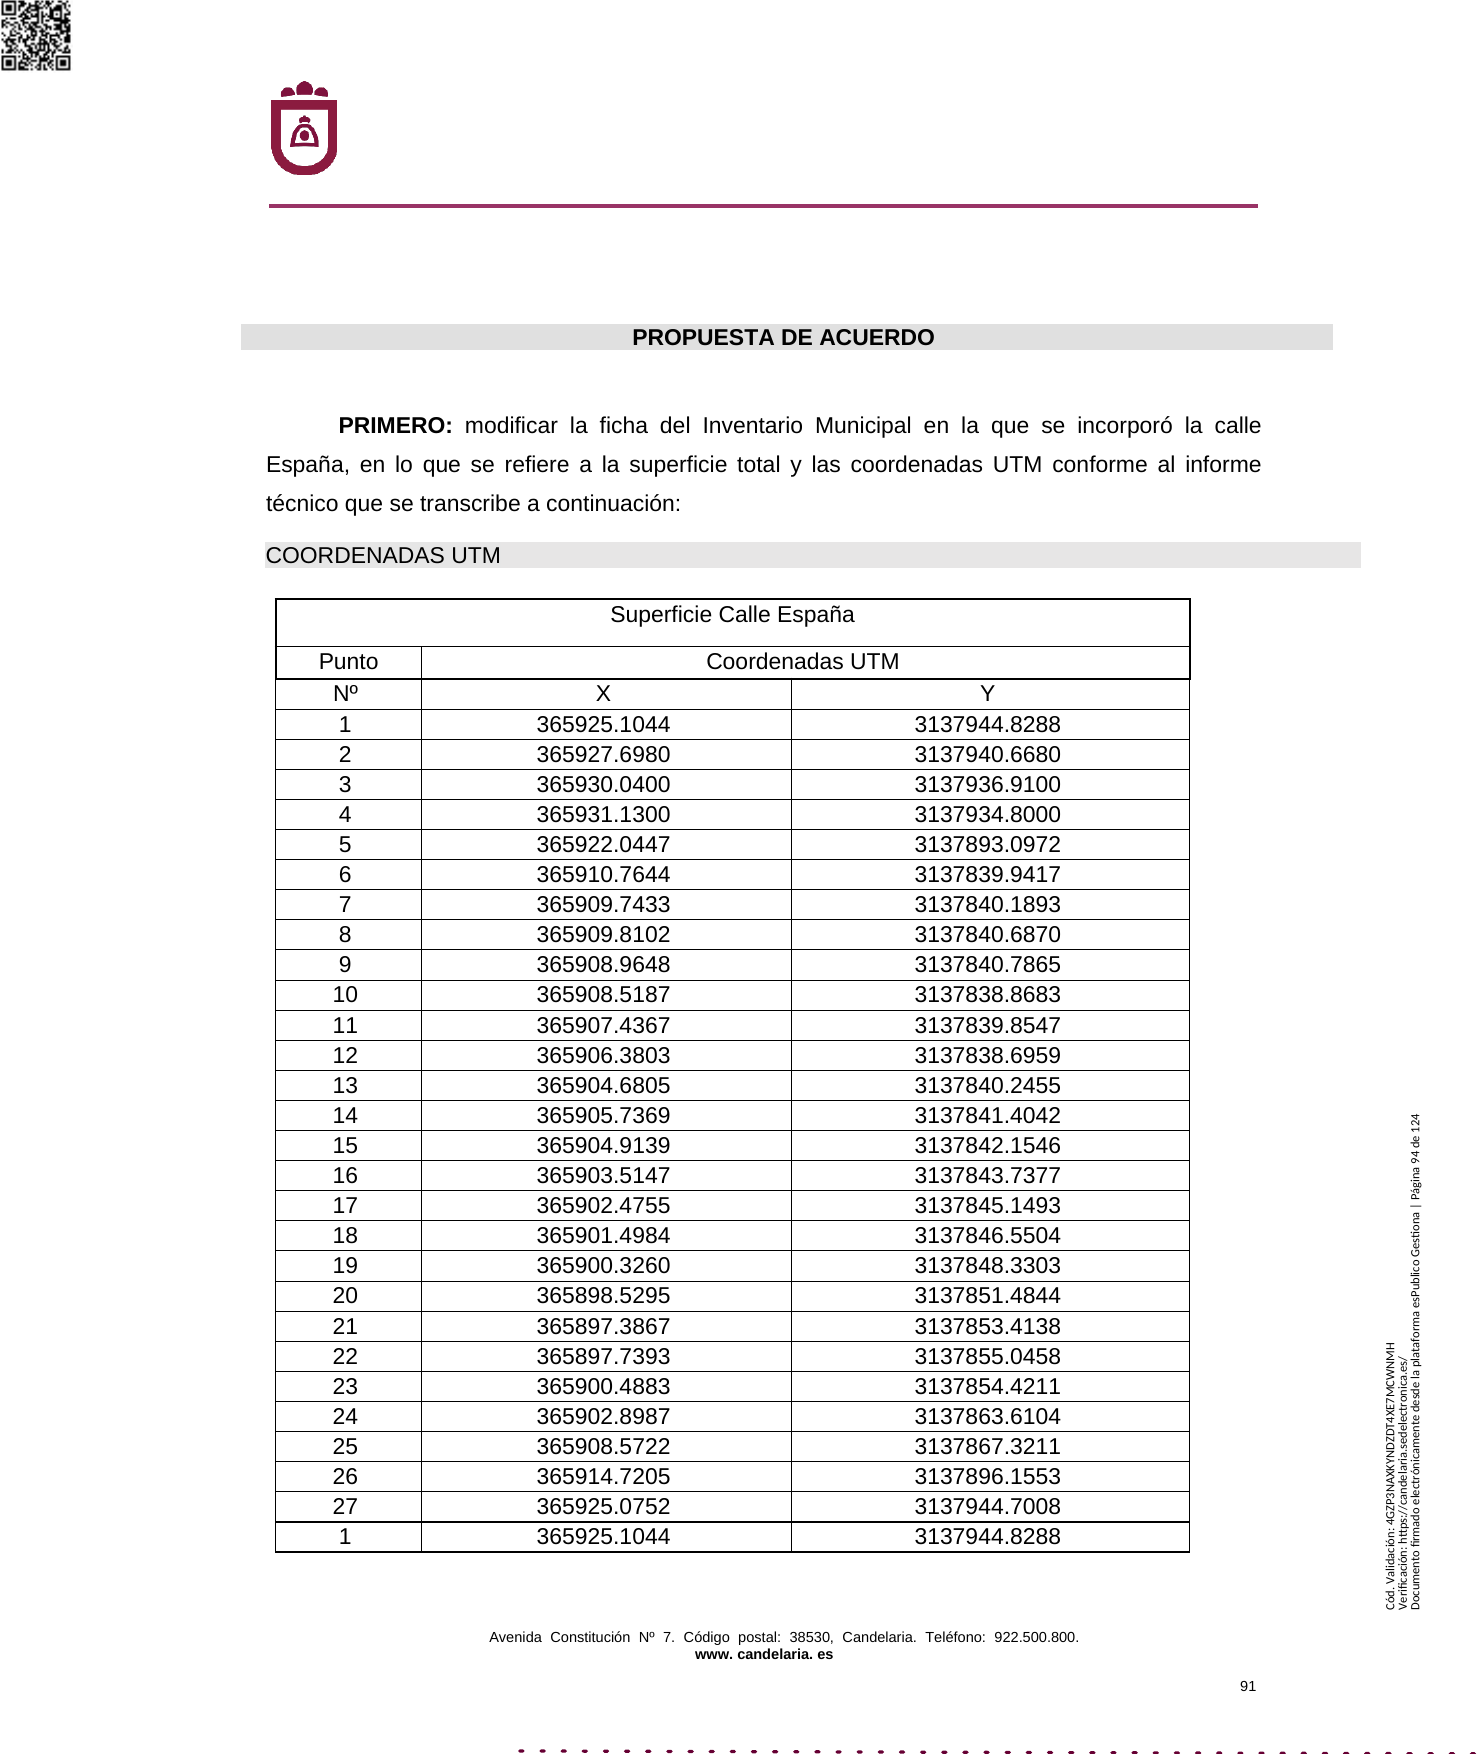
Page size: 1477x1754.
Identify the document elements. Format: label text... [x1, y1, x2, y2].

table_cell 26 [276, 1462, 421, 1491]
table_cell 3137863.6104 [792, 1402, 1189, 1431]
table_cell 365925.1044 [422, 710, 791, 739]
table_cell 3137840.1893 [792, 890, 1189, 919]
table_cell 21 [276, 1312, 421, 1341]
table_cell 3 [276, 770, 421, 799]
table_cell 3137896.1553 [792, 1462, 1189, 1491]
subtitle PROPUESTA DE ACUERDO [241, 324, 1333, 350]
table_cell 3137848.3303 [792, 1251, 1189, 1281]
table_cell 365908.5722 [422, 1432, 791, 1461]
table_cell 3137840.7865 [792, 950, 1189, 979]
table_cell 365904.9139 [422, 1131, 791, 1160]
table_cell 3137944.7008 [792, 1492, 1189, 1521]
table_cell 365930.0400 [422, 770, 791, 799]
table_cell 3137936.9100 [792, 770, 1189, 799]
table_cell 14 [276, 1101, 421, 1130]
table_cell 24 [276, 1402, 421, 1431]
table_cell 3137934.8000 [792, 800, 1189, 829]
table_cell 3137853.4138 [792, 1312, 1189, 1341]
table_cell 3137842.1546 [792, 1131, 1189, 1160]
table_cell 365931.1300 [422, 800, 791, 829]
table_cell 11 [276, 1011, 421, 1040]
table_cell 3137944.8288 [792, 710, 1189, 739]
table_cell 365898.5295 [422, 1282, 791, 1311]
table_cell 3137839.9417 [792, 860, 1189, 889]
table_cell 18 [276, 1221, 421, 1250]
table_cell 16 [276, 1161, 421, 1190]
table_cell 4 [276, 800, 421, 829]
table_cell 3137944.8288 [792, 1523, 1189, 1551]
table_cell 365909.7433 [422, 890, 791, 919]
table_cell 23 [276, 1372, 421, 1401]
table_cell 365900.3260 [422, 1251, 791, 1281]
table_cell 3137839.8547 [792, 1011, 1189, 1040]
table_cell 3137845.1493 [792, 1191, 1189, 1220]
table_cell X [422, 680, 791, 708]
table_cell 365897.7393 [422, 1342, 791, 1371]
table_cell 365907.4367 [422, 1011, 791, 1040]
table_cell 9 [276, 950, 421, 979]
table_cell 3137841.4042 [792, 1101, 1189, 1130]
table_cell 7 [276, 890, 421, 919]
table_cell 365901.4984 [422, 1221, 791, 1250]
table_cell 15 [276, 1131, 421, 1160]
table_cell 3137838.8683 [792, 981, 1189, 1009]
table_cell 3137855.0458 [792, 1342, 1189, 1371]
table_cell Nº [276, 680, 421, 708]
table_cell 6 [276, 860, 421, 889]
table_cell 365908.5187 [422, 981, 791, 1009]
table_header Superficie Calle España [422, 600, 1189, 646]
table_cell 19 [276, 1251, 421, 1281]
table_cell 3137940.6680 [792, 740, 1189, 769]
table_cell 365897.3867 [422, 1312, 791, 1341]
table_cell 365905.7369 [422, 1101, 791, 1130]
table_cell 365925.1044 [422, 1523, 791, 1551]
table_cell 365927.6980 [422, 740, 791, 769]
text PRIMERO: modificar la ficha del Inventario Municipal en la que se incorporó la calle España, en lo que se refiere a la superficie total y las coordenadas UTM conforme al informe técnico que se transcribe a continuación: [266, 412, 1262, 516]
table_cell 1 [276, 1523, 421, 1551]
table_cell 1 [276, 710, 421, 739]
table_cell 365922.0447 [422, 830, 791, 859]
table_header [277, 600, 422, 646]
table_cell Y [792, 680, 1189, 708]
table_cell 365904.6805 [422, 1071, 791, 1100]
table_cell 13 [276, 1071, 421, 1100]
table_cell 365903.5147 [422, 1161, 791, 1190]
table_cell 3137840.6870 [792, 920, 1189, 949]
table_cell 365906.3803 [422, 1041, 791, 1070]
table_cell 365914.7205 [422, 1462, 791, 1491]
table_cell 10 [276, 981, 421, 1009]
table_cell 22 [276, 1342, 421, 1371]
table_cell 365925.0752 [422, 1492, 791, 1521]
table_cell 365900.4883 [422, 1372, 791, 1401]
table_cell 27 [276, 1492, 421, 1521]
table_cell 365908.9648 [422, 950, 791, 979]
table_cell 365909.8102 [422, 920, 791, 949]
table_cell 365902.8987 [422, 1402, 791, 1431]
table_cell 3137843.7377 [792, 1161, 1189, 1190]
table_cell 25 [276, 1432, 421, 1461]
table_cell 17 [276, 1191, 421, 1220]
table_cell Coordenadas UTM [422, 647, 1189, 677]
table_cell 8 [276, 920, 421, 949]
text COORDENADAS UTM [265, 542, 1361, 568]
table_cell 365910.7644 [422, 860, 791, 889]
table_cell 12 [276, 1041, 421, 1070]
table_cell 3137867.3211 [792, 1432, 1189, 1461]
table_cell 3137838.6959 [792, 1041, 1189, 1070]
table_cell 365902.4755 [422, 1191, 791, 1220]
table_cell 3137851.4844 [792, 1282, 1189, 1311]
table_cell 3137854.4211 [792, 1372, 1189, 1401]
table_cell Punto [277, 647, 421, 677]
table_cell 2 [276, 740, 421, 769]
table_cell 3137846.5504 [792, 1221, 1189, 1250]
table_cell 5 [276, 830, 421, 859]
table_cell 3137840.2455 [792, 1071, 1189, 1100]
table_cell 20 [276, 1282, 421, 1311]
table_cell 3137893.0972 [792, 830, 1189, 859]
